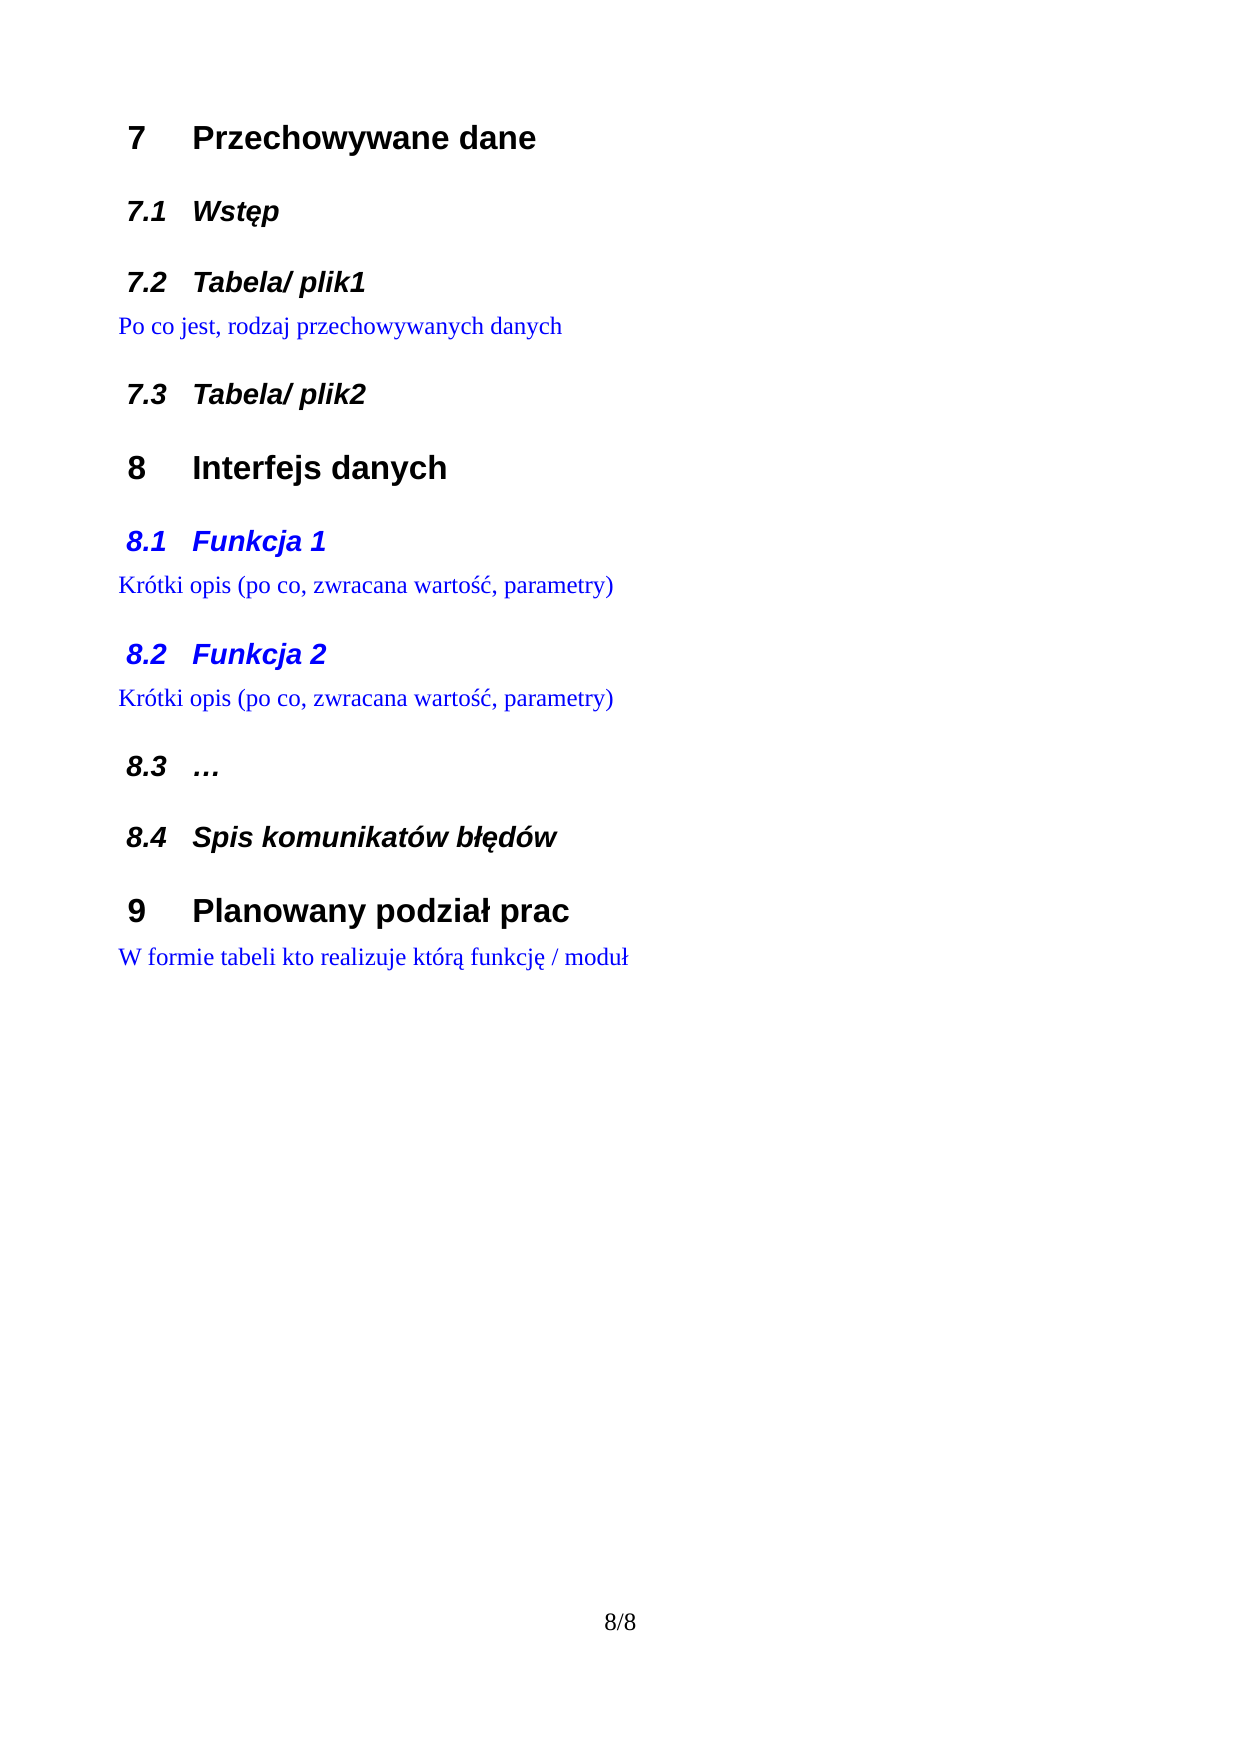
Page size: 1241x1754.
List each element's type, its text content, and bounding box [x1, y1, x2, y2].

subtitle Tabela/ plik1 [118, 265, 1122, 299]
subtitle Planowany podział prac [118, 891, 1122, 929]
text Krótki opis (po co, zwracana wartość, parametry) [118, 570, 1122, 599]
text Krótki opis (po co, zwracana wartość, parametry) [118, 683, 1122, 711]
text Po co jest, rodzaj przechowywanych danych [118, 311, 1122, 340]
subtitle Przechowywane dane [118, 118, 1122, 157]
subtitle Funkcja 1 [118, 524, 1122, 558]
subtitle Wstęp [118, 194, 1122, 228]
subtitle Tabela/ plik2 [118, 377, 1122, 411]
text W formie tabeli kto realizuje którą funkcję / moduł [118, 942, 1122, 971]
subtitle Interfejs danych [118, 448, 1122, 487]
subtitle Spis komunikatów błędów [118, 820, 1122, 853]
subtitle Funkcja 2 [118, 637, 1122, 670]
subtitle … [118, 749, 1122, 782]
